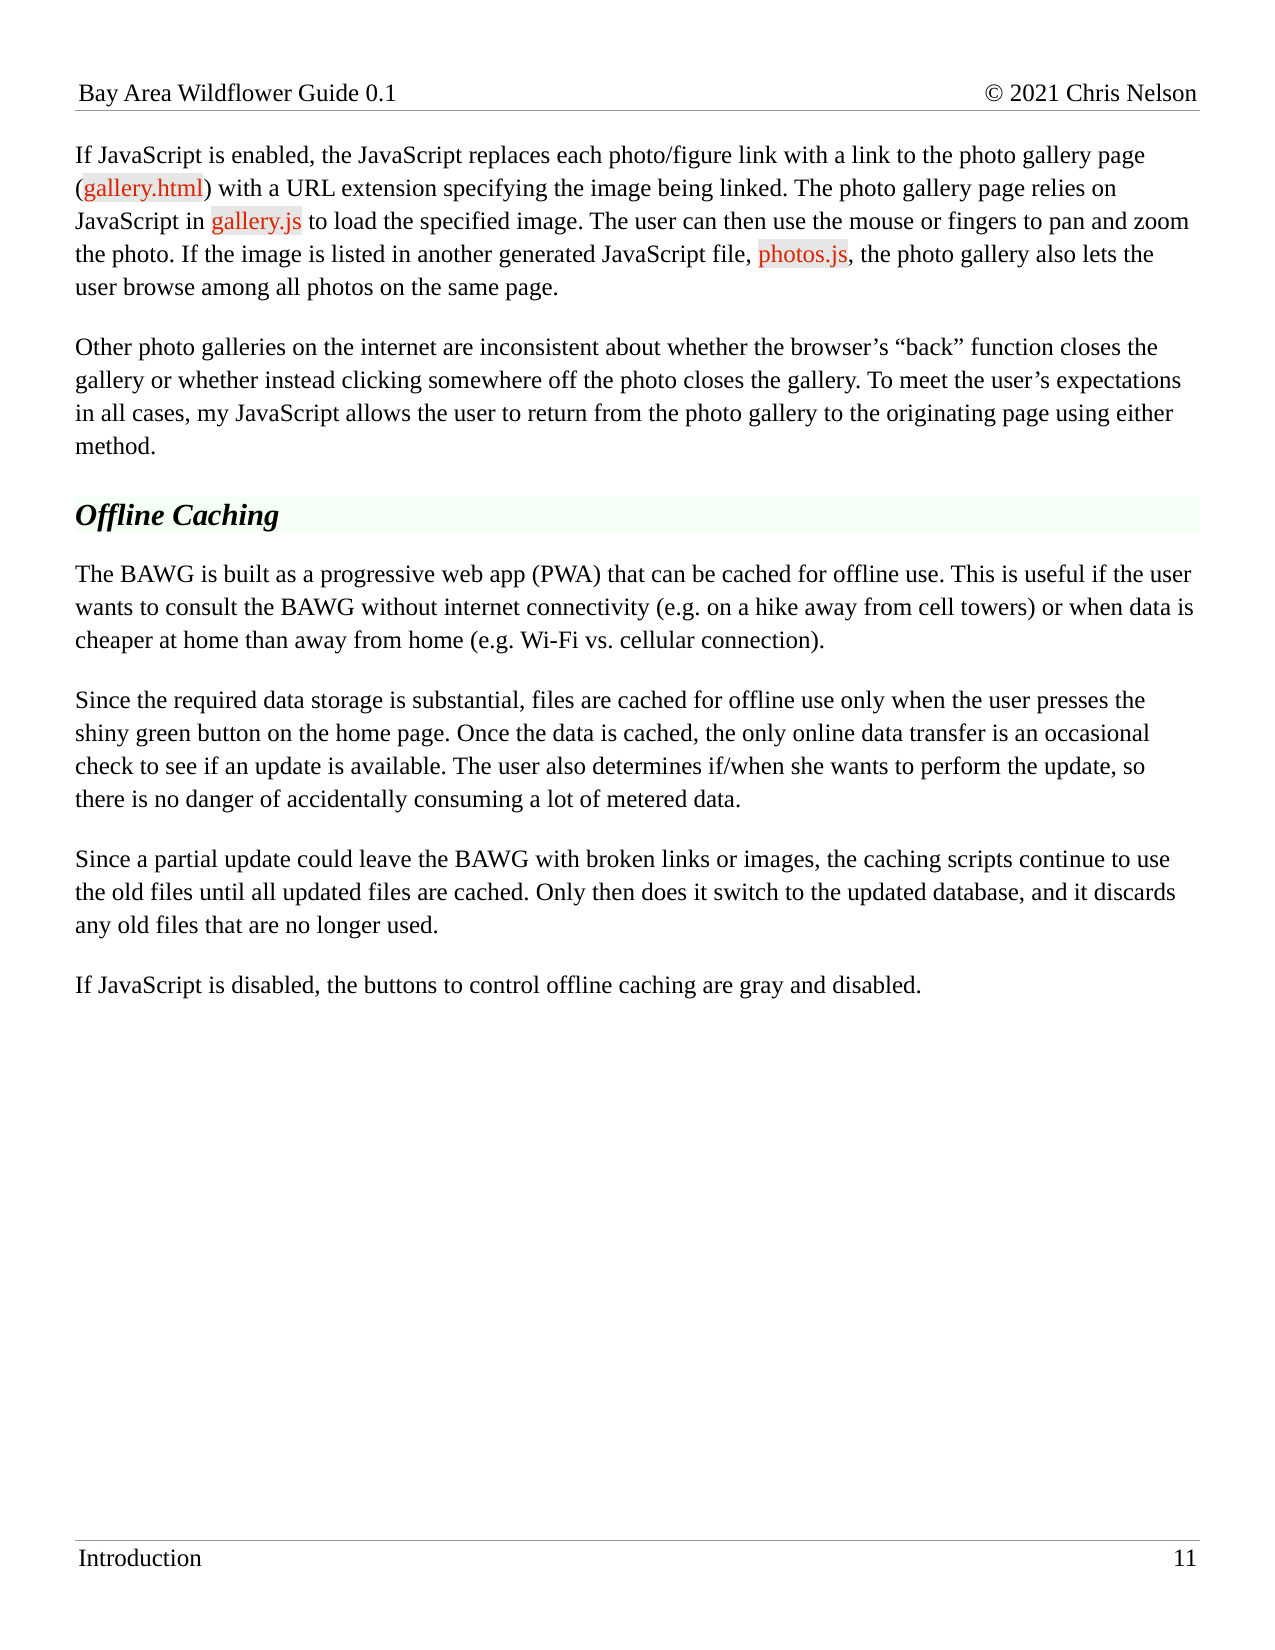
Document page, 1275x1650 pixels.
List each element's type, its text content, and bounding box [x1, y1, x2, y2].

text If JavaScript is enabled, the JavaScript replaces each photo/figure link with a link to the photo gallery page (gallery.html) with a URL extension specifying the image being linked. The photo gallery page relies on JavaScript in gallery.js to load the specified image. The user can then use the mouse or fingers to pan and zoom the photo. If the image is listed in another generated JavaScript file, photos.js, the photo gallery also lets the user browse among all photos on the same page. [75, 140, 1200, 301]
text The BAWG is built as a progressive web app (PWA) that can be cached for offline use. This is useful if the user wants to consult the BAWG without internet connectivity (e.g. on a hike away from cell towers) or when data is cheaper at home than away from home (e.g. Wi-Fi vs. cellular connection). [75, 559, 1200, 654]
text If JavaScript is disabled, the buttons to control offline caching are gray and disabled. [75, 971, 1200, 999]
text Since the required data storage is substantial, files are cached for offline use only when the user presses the shiny green button on the home page. Once the data is cached, the only online data transfer is an occasional check to see if an update is available. The user also determines if/when she wants to perform the update, so there is no danger of accidentally consuming a lot of metered data. [75, 685, 1200, 813]
text Other photo galleries on the internet are inconsistent about whether the browser’s “back” function closes the gallery or whether instead clicking somewhere off the photo closes the gallery. To meet the user’s expectations in all cases, my JavaScript allows the user to return from the photo gallery to the originating page using either method. [75, 332, 1200, 460]
subtitle Offline Caching [75, 497, 1200, 532]
text Since a partial update could leave the BAWG with broken links or images, the caching scripts continue to use the old files until all updated files are cached. Only then does it switch to the updated database, and it discards any old files that are no longer used. [75, 844, 1200, 939]
